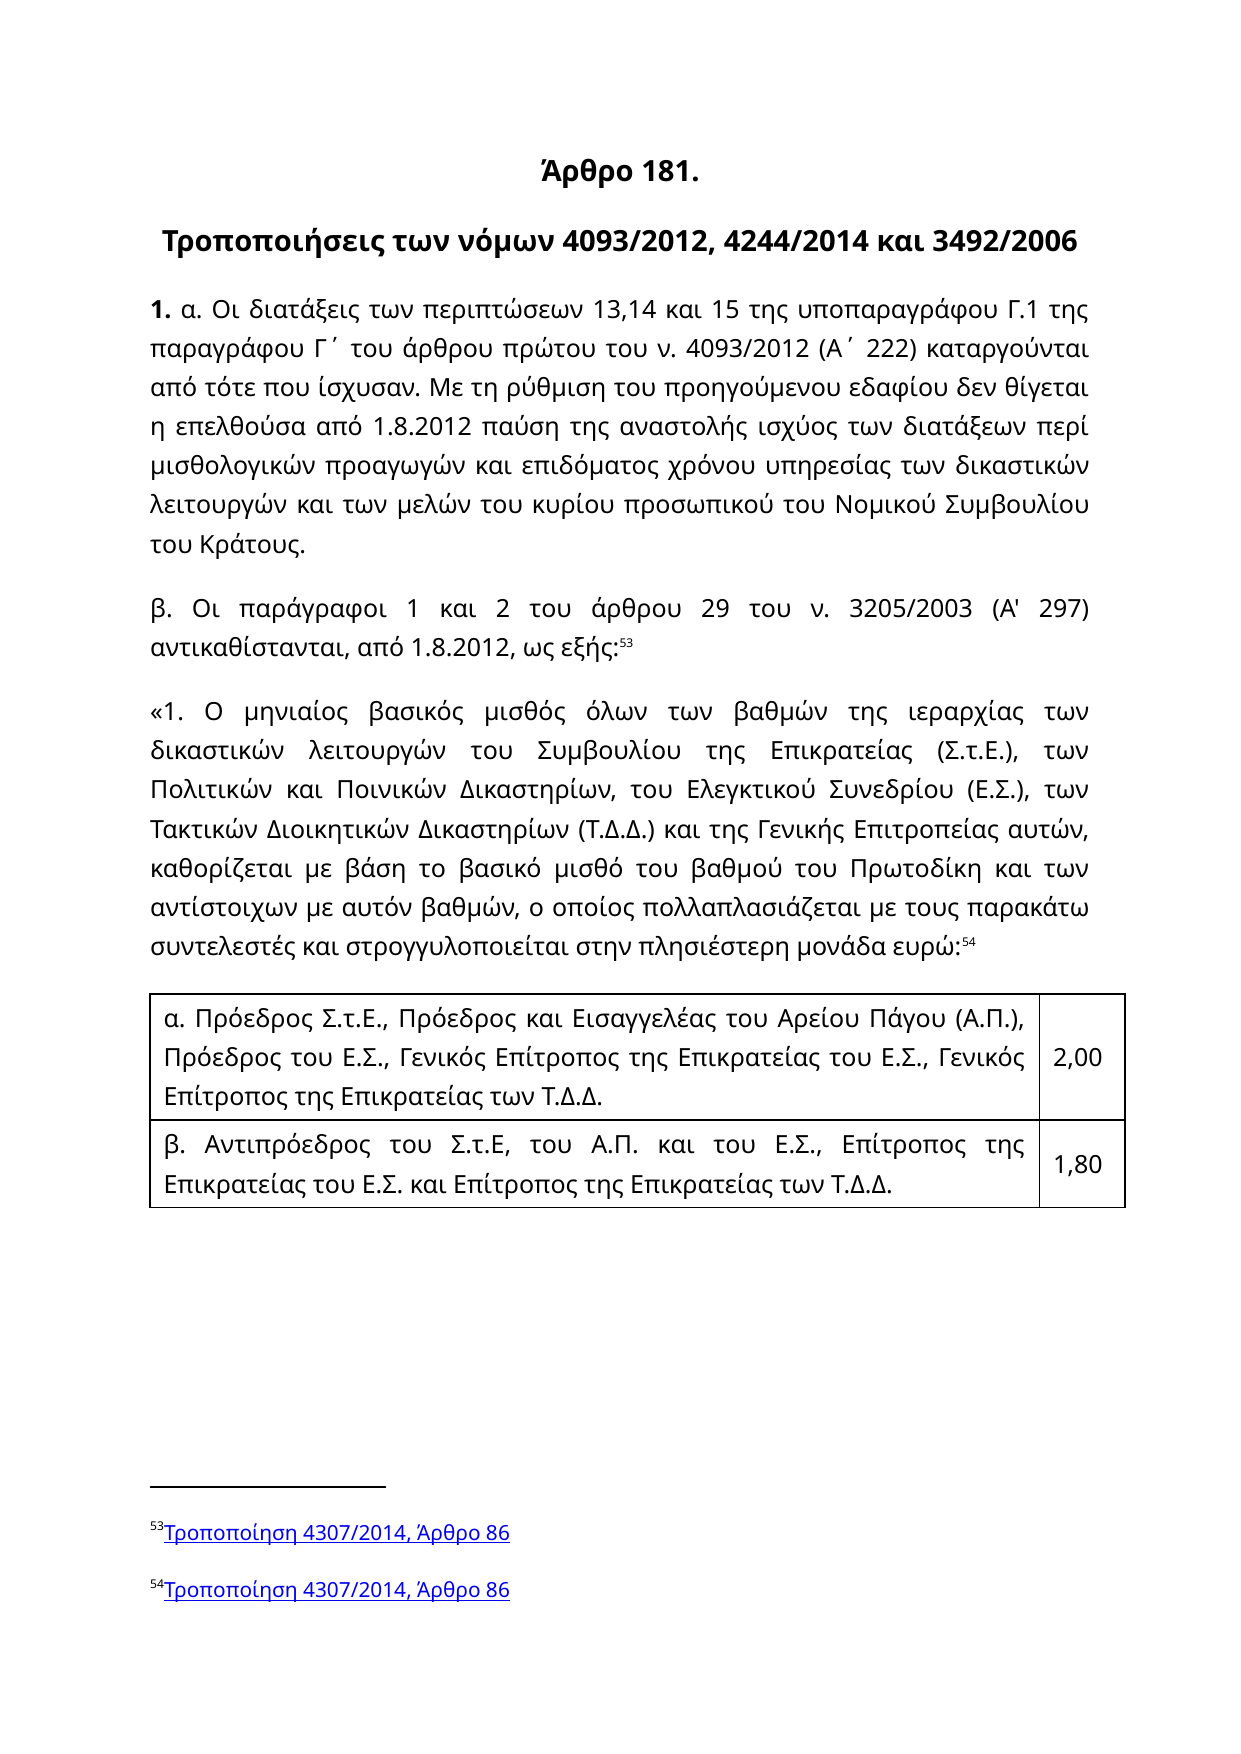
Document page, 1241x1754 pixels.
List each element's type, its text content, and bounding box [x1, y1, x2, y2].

text Τροποποίηση 4307/2014, Άρθρο 86 [150, 1518, 1090, 1546]
table_header α. Πρόεδρος Σ.τ.Ε., Πρόεδρος και Εισαγγελέας του Αρείου Πάγου (Α.Π.), Πρόεδρος του Ε.Σ., Γενικός Επίτροπος της Επικρατείας του Ε.Σ., Γενικός Επίτροπος της Επικρατείας των Τ.Δ.Δ. [151, 995, 1039, 1119]
text «1. Ο μηνιαίος βασικός μισθός όλων των βαθμών της ιεραρχίας των δικαστικών λειτουργών του Συμβουλίου της Επικρατείας (Σ.τ.Ε.), των Πολιτικών και Ποινικών Δικαστηρίων, του Ελεγκτικού Συνεδρίου (Ε.Σ.), των Τακτικών Διοικητικών Δικαστηρίων (Τ.Δ.Δ.) και της Γενικής Επιτροπείας αυτών, καθορίζεται με βάση το βασικό μισθό του βαθμού του Πρωτοδίκη και των αντίστοιχων με αυτόν βαθμών, ο οποίος πολλαπλασιάζεται με τους παρακάτω συντελεστές και στρογγυλοποιείται στην πλησιέστερη μονάδα ευρώ: [150, 694, 1090, 963]
text 1. α. Οι διατάξεις των περιπτώσεων 13,14 και 15 της υποπαραγράφου Γ.1 της παραγράφου Γ΄ του άρθρου πρώτου του ν. 4093/2012 (Α΄ 222) καταργούνται από τότε που ίσχυσαν. Με τη ρύθμιση του προηγούμενου εδαφίου δεν θίγεται η επελθούσα από 1.8.2012 παύση της αναστολής ισχύος των διατάξεων περί μισθολογικών προαγωγών και επιδόματος χρόνου υπηρεσίας των δικαστικών λειτουργών και των μελών του κυρίου προσωπικού του Νομικού Συμβουλίου του Κράτους. [150, 291, 1090, 560]
subtitle Άρθρο 181. [150, 150, 1090, 190]
table_cell 1,80 [1040, 1121, 1124, 1207]
subtitle Τροποποιήσεις των νόμων 4093/2012, 4244/2014 και 3492/2006 [150, 221, 1090, 260]
text β. Οι παράγραφοι 1 και 2 του άρθρου 29 του ν. 3205/2003 (Α' 297) αντικαθίστανται, από 1.8.2012, ως εξής: [150, 590, 1090, 664]
table_cell β. Αντιπρόεδρος του Σ.τ.Ε, του Α.Π. και του Ε.Σ., Επίτροπος της Επικρατείας του Ε.Σ. και Επίτροπος της Επικρατείας των Τ.Δ.Δ. [151, 1121, 1039, 1207]
text Τροποποίηση 4307/2014, Άρθρο 86 [150, 1576, 1090, 1604]
table_header 2,00 [1040, 995, 1124, 1119]
